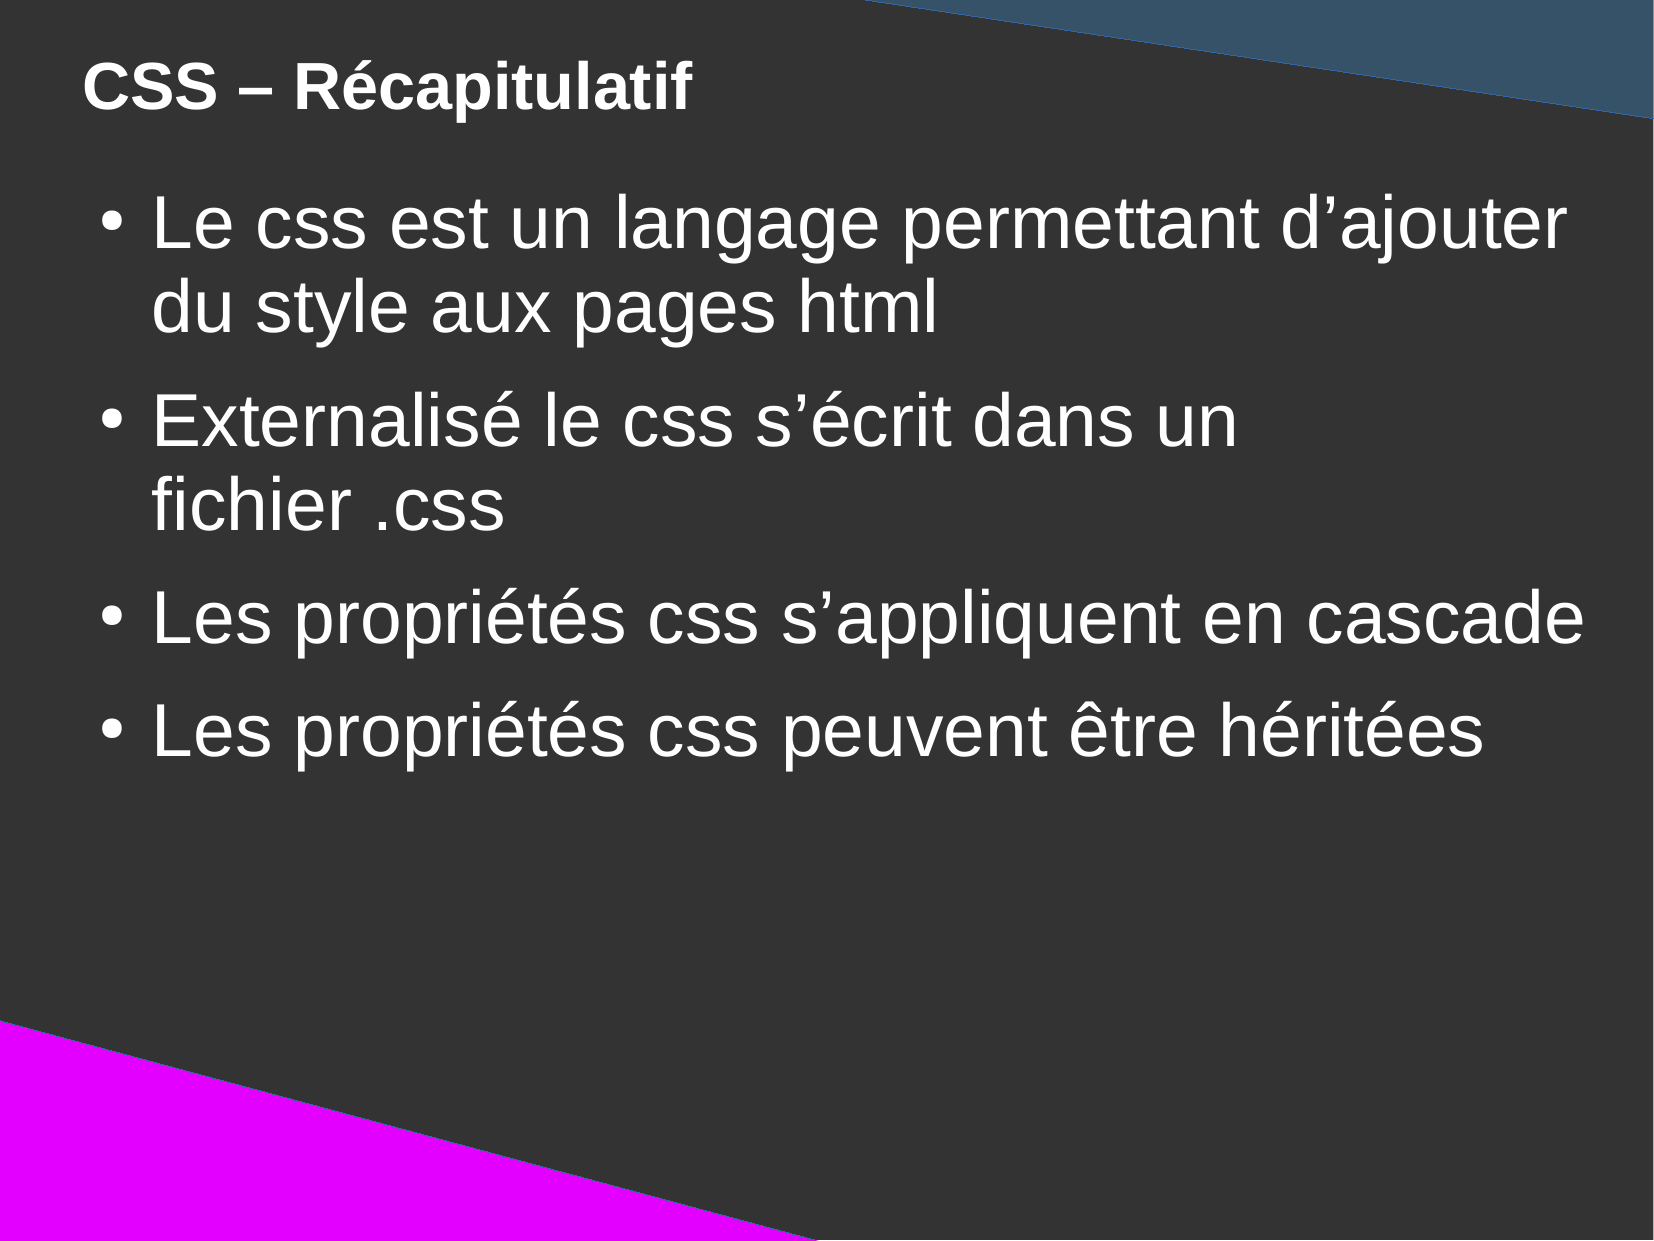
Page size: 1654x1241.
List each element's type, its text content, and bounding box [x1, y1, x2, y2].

list Le css est un langage permettant d’ajouter du style aux pages html Externalisé le css s’écrit dans un fichier .css Les propriétés css s’appliquent en cascade Les propriétés css peuvent être héritées [80, 180, 1605, 1035]
text_box [0, 1020, 819, 1241]
text_box [865, 0, 1654, 119]
title CSS – Récapitulatif [82, 49, 1571, 152]
